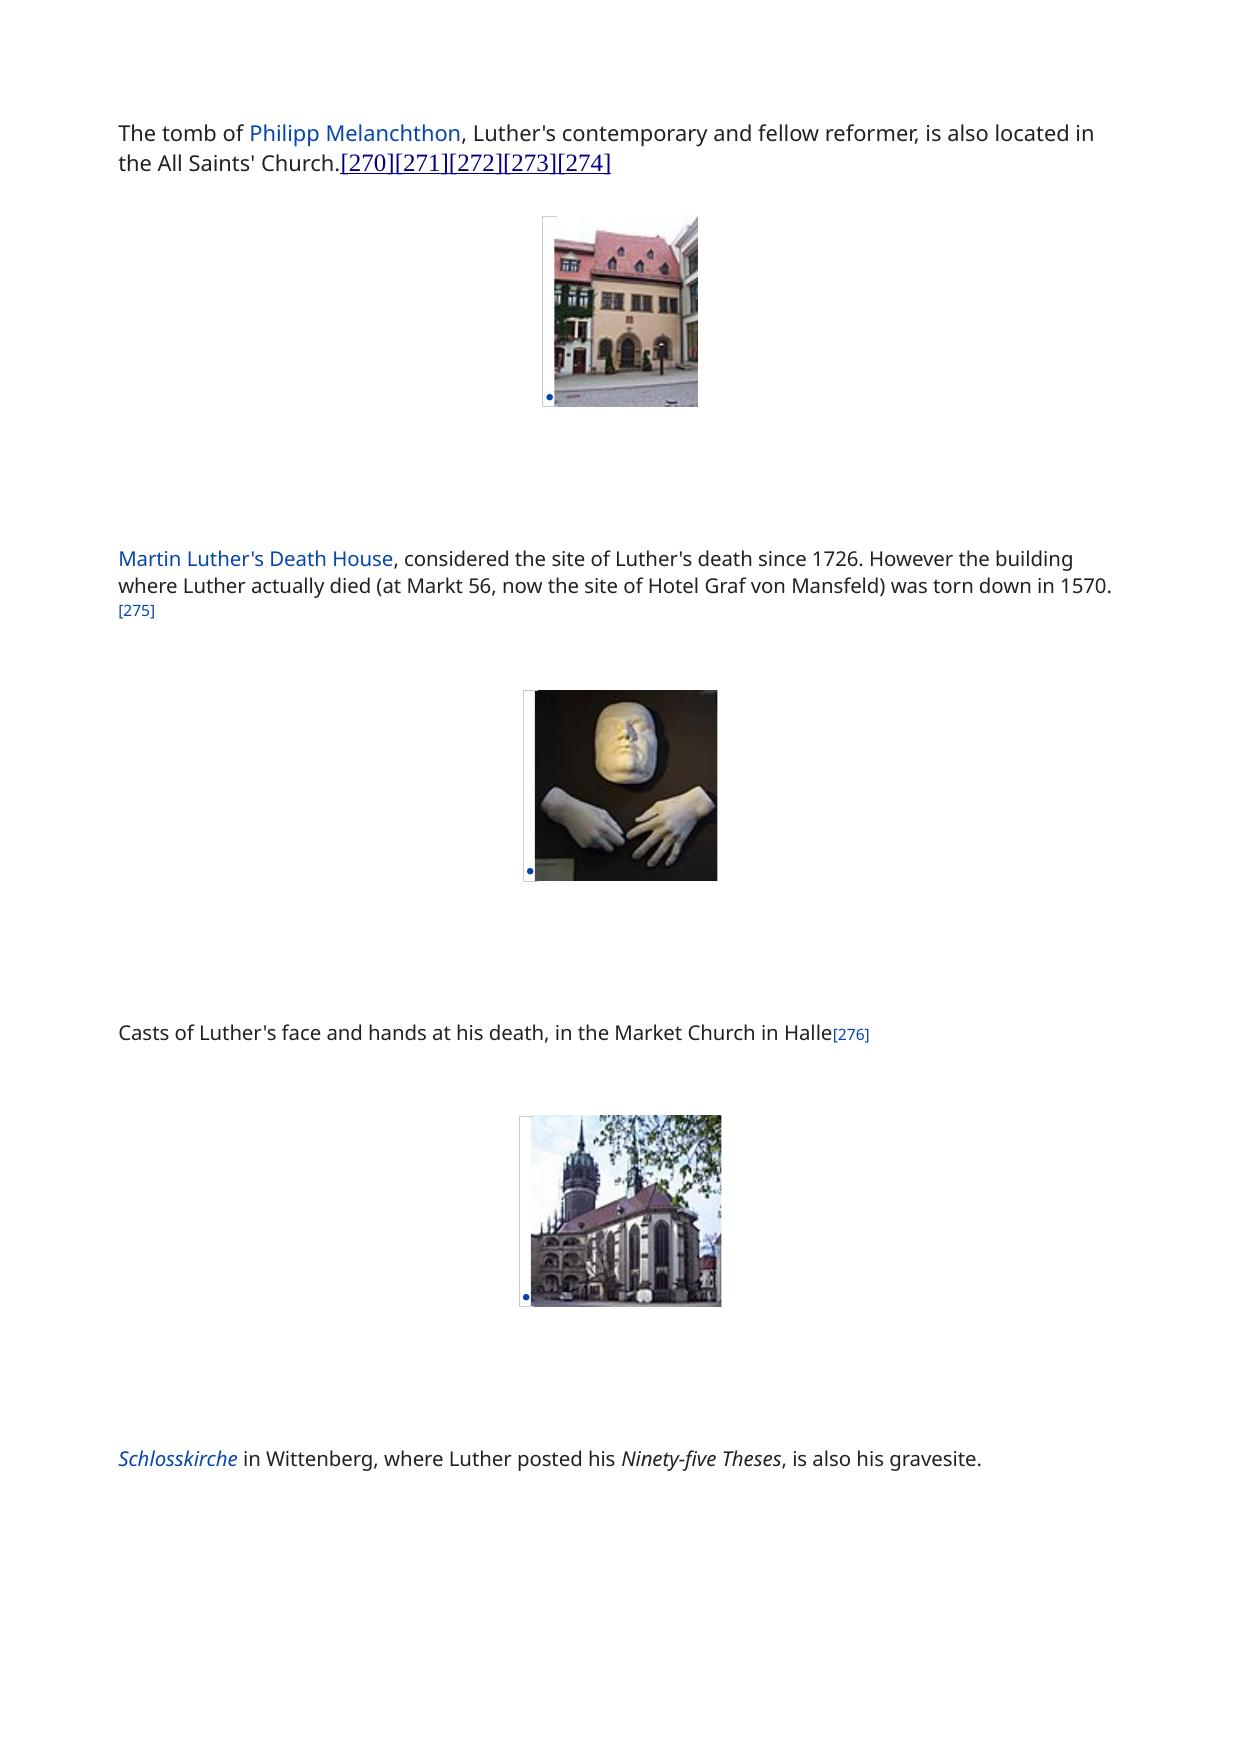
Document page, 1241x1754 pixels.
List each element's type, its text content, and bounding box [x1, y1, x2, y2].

text The tomb of Philipp Melanchthon, Luther's contemporary and fellow reformer, is also located in the All Saints' Church.[270][271][272][273][274] [118, 118, 1122, 178]
picture [534, 690, 718, 881]
picture [554, 215, 698, 407]
picture [530, 1115, 722, 1307]
list Schlosskirche in Wittenberg, where Luther posted his Ninety-five Theses, is also his gravesite. [118, 1444, 1122, 1472]
list Casts of Luther's face and hands at his death, in the Market Church in Halle[276] [118, 1019, 1122, 1046]
list Martin Luther's Death House, considered the site of Luther's death since 1726. However the building where Luther actually died (at Markt 56, now the site of Hotel Graf von Mansfeld) was torn down in 1570.[275] [118, 544, 1122, 621]
